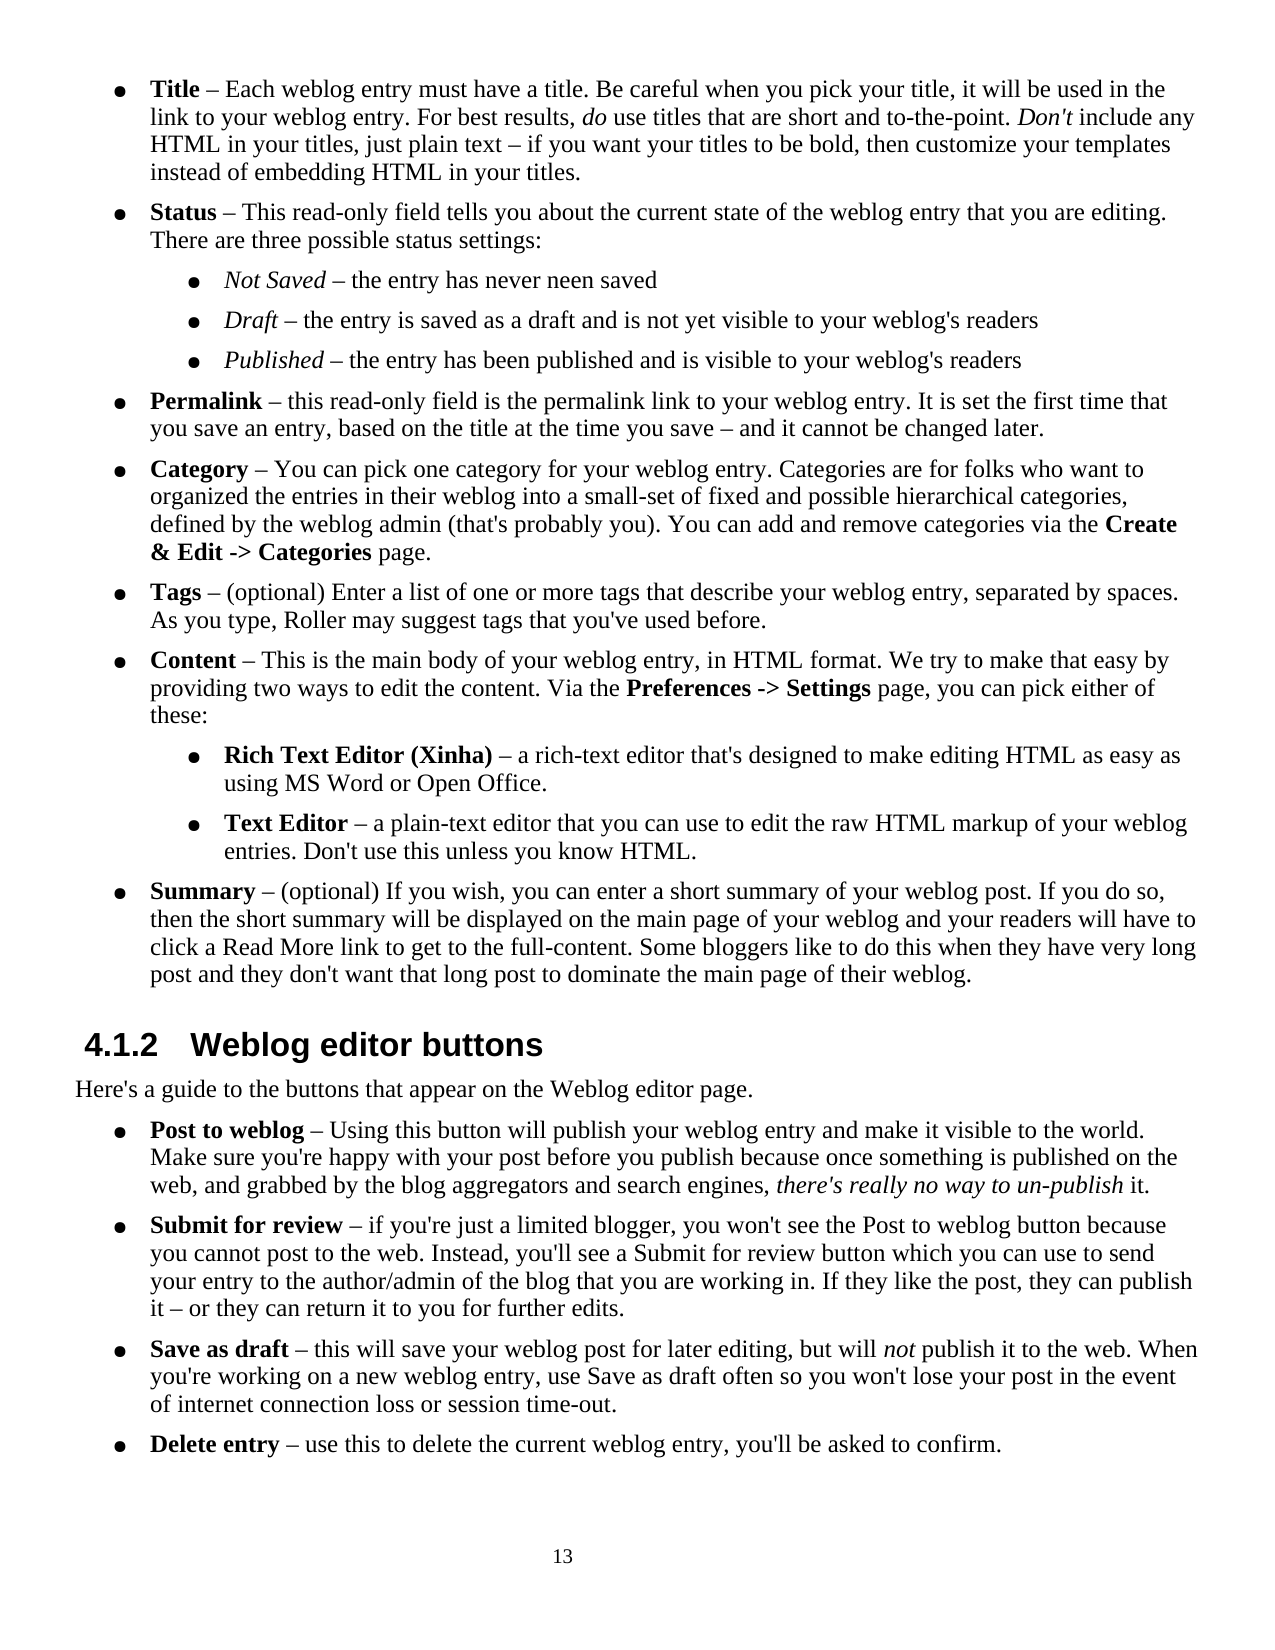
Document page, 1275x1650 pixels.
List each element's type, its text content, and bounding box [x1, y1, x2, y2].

list Tags – (optional) Enter a list of one or more tags that describe your weblog entry, separated by spaces. As you type, Roller may suggest tags that you've used before. [112, 578, 1200, 633]
subtitle Weblog editor buttons [75, 1026, 1200, 1063]
list Content – This is the main body of your weblog entry, in HTML format. We try to make that easy by providing two ways to edit the content. Via the Preferences -> Settings page, you can pick either of these: [112, 646, 1200, 729]
list Summary – (optional) If you wish, you can enter a short summary of your weblog post. If you do so, then the short summary will be displayed on the main page of your weblog and your readers will have to click a Read More link to get to the full-content. Some bloggers like to do this when they have very long post and they don't want that long post to dominate the main page of their weblog. [112, 877, 1200, 988]
list Post to weblog – Using this button will publish your weblog entry and make it visible to the world. Make sure you're happy with your post before you publish because once something is published on the web, and grabbed by the blog aggregators and search engines, there's really no way to un-publish it. [112, 1116, 1200, 1199]
list Not Saved – the entry has never neen saved [186, 266, 1200, 294]
list Submit for review – if you're just a limited blogger, you won't see the Post to weblog button because you cannot post to the web. Instead, you'll see a Submit for review button which you can use to send your entry to the author/admin of the blog that you are working in. If they like the post, they can publish it – or they can return it to you for further edits. [112, 1211, 1200, 1322]
list Status – This read-only field tells you about the current state of the weblog entry that you are editing. There are three possible status settings: [112, 198, 1200, 254]
list Category – You can pick one category for your weblog entry. Categories are for folks who want to organized the entries in their weblog into a small-set of fixed and possible hierarchical categories, defined by the weblog admin (that's probably you). You can add and remove categories via the Create & Edit -> Categories page. [112, 455, 1200, 566]
list Published – the entry has been published and is visible to your weblog's readers [186, 347, 1200, 374]
list Rich Text Editor (Xinha) – a rich-text editor that's designed to make editing HTML as easy as using MS Word or Open Office. [186, 742, 1200, 797]
list Title – Each weblog entry must have a title. Be careful when you pick your title, it will be used in the link to your weblog entry. For best results, do use titles that are short and to-the-point. Don't include any HTML in your titles, just plain text – if you want your titles to be bold, then customize your templates instead of embedding HTML in your titles. [112, 75, 1200, 186]
list Permalink – this read-only field is the permalink link to your weblog entry. It is set the first time that you save an entry, based on the title at the time you save – and it cannot be changed later. [112, 387, 1200, 442]
text Here's a guide to the buttons that appear on the Weblog editor page. [75, 1076, 1200, 1103]
list Text Editor – a plain-text editor that you can use to edit the raw HTML markup of your weblog entries. Don't use this unless you know HTML. [186, 809, 1200, 865]
list Delete entry – use this to delete the current weblog entry, you'll be asked to confirm. [112, 1430, 1200, 1458]
list Save as draft – this will save your weblog post for later editing, but will not publish it to the web. When you're working on a new weblog entry, use Save as draft often so you won't lose your post in the event of internet connection loss or session time-out. [112, 1335, 1200, 1418]
list Draft – the entry is saved as a draft and is not yet visible to your weblog's readers [186, 306, 1200, 334]
